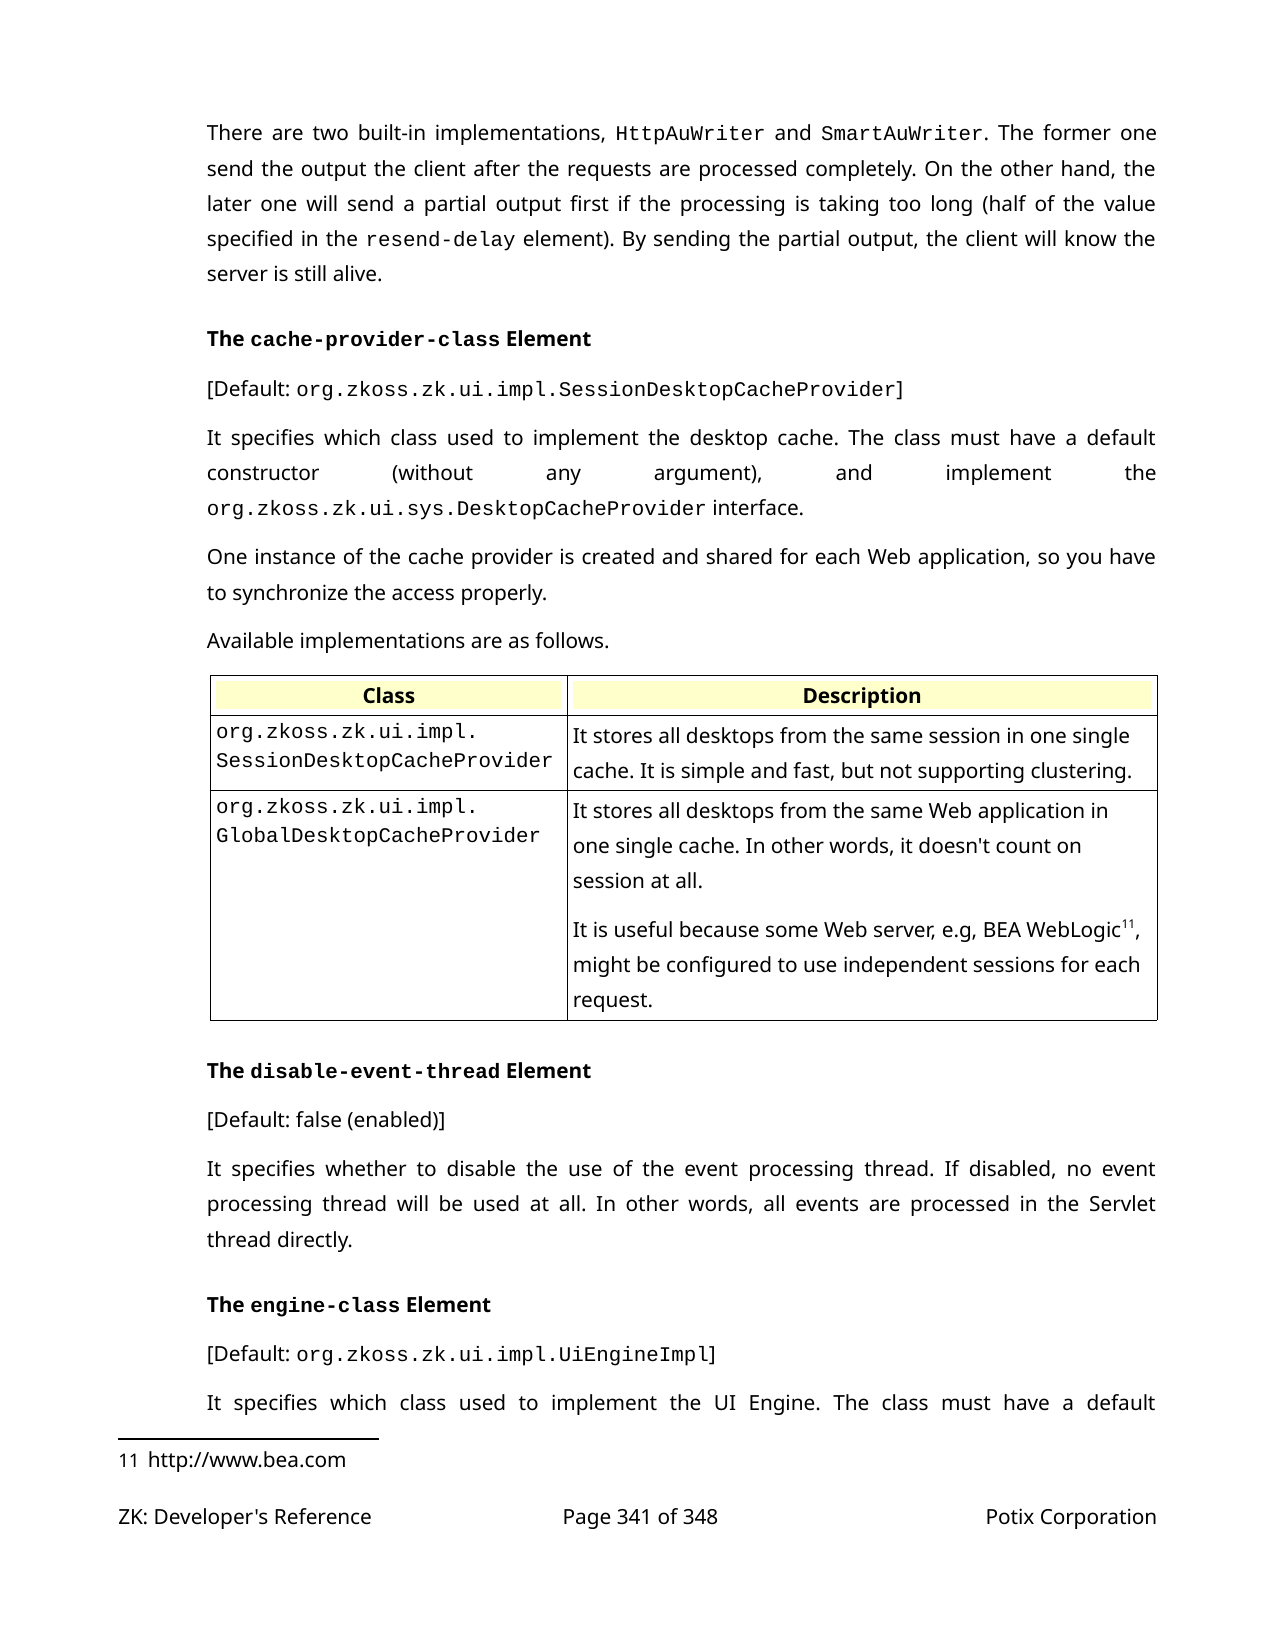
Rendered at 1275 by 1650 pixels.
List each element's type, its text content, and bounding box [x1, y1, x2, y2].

text It specifies whether to disable the use of the event processing thread. If disabled, no event processing thread will be used at all. In other words, all events are processed in the Servlet thread directly. [207, 1154, 1157, 1253]
table_cell org.zkoss.zk.ui.impl. GlobalDesktopCacheProvider [211, 791, 567, 1019]
table_cell org.zkoss.zk.ui.impl. SessionDesktopCacheProvider [211, 716, 567, 790]
text Available implementations are as follows. [207, 626, 1157, 655]
text [Default: org.zkoss.zk.ui.impl.UiEngineImpl] [207, 1339, 1157, 1367]
table_cell It stores all desktops from the same session in one single cache. It is simple and fast, but not supporting clustering. [568, 716, 1157, 790]
table_header Description [568, 676, 1157, 715]
subtitle The disable-event-thread Element [207, 1056, 1157, 1085]
text One instance of the cache provider is created and shared for each Web application, so you have to synchronize the access properly. [207, 542, 1157, 606]
subtitle The engine-class Element [207, 1290, 1157, 1318]
text [Default: false (enabled)] [207, 1106, 1157, 1134]
text It specifies which class used to implement the UI Engine. The class must have a default [207, 1388, 1157, 1416]
text [Default: org.zkoss.zk.ui.impl.SessionDesktopCacheProvider] [207, 374, 1157, 402]
text There are two built-in implementations, HttpAuWriter and SmartAuWriter. The former one send the output the client after the requests are processed completely. On the other hand, the later one will send a partial output first if the processing is taking too long (half of the value specified in the resend-delay element). By sending the partial output, the client will know the server is still alive. [207, 118, 1157, 288]
subtitle The cache-provider-class Element [207, 324, 1157, 353]
text It specifies which class used to implement the desktop cache. The class must have a default constructor (without any argument), and implement the org.zkoss.zk.ui.sys.DesktopCacheProvider interface. [207, 423, 1157, 522]
table_cell It stores all desktops from the same Web application in one single cache. In other words, it doesn't count on session at all. It is useful because some Web server, e.g, BEA WebLogic, might be configured to use independent sessions for each request. [568, 791, 1157, 1019]
table_header Class [211, 676, 567, 715]
